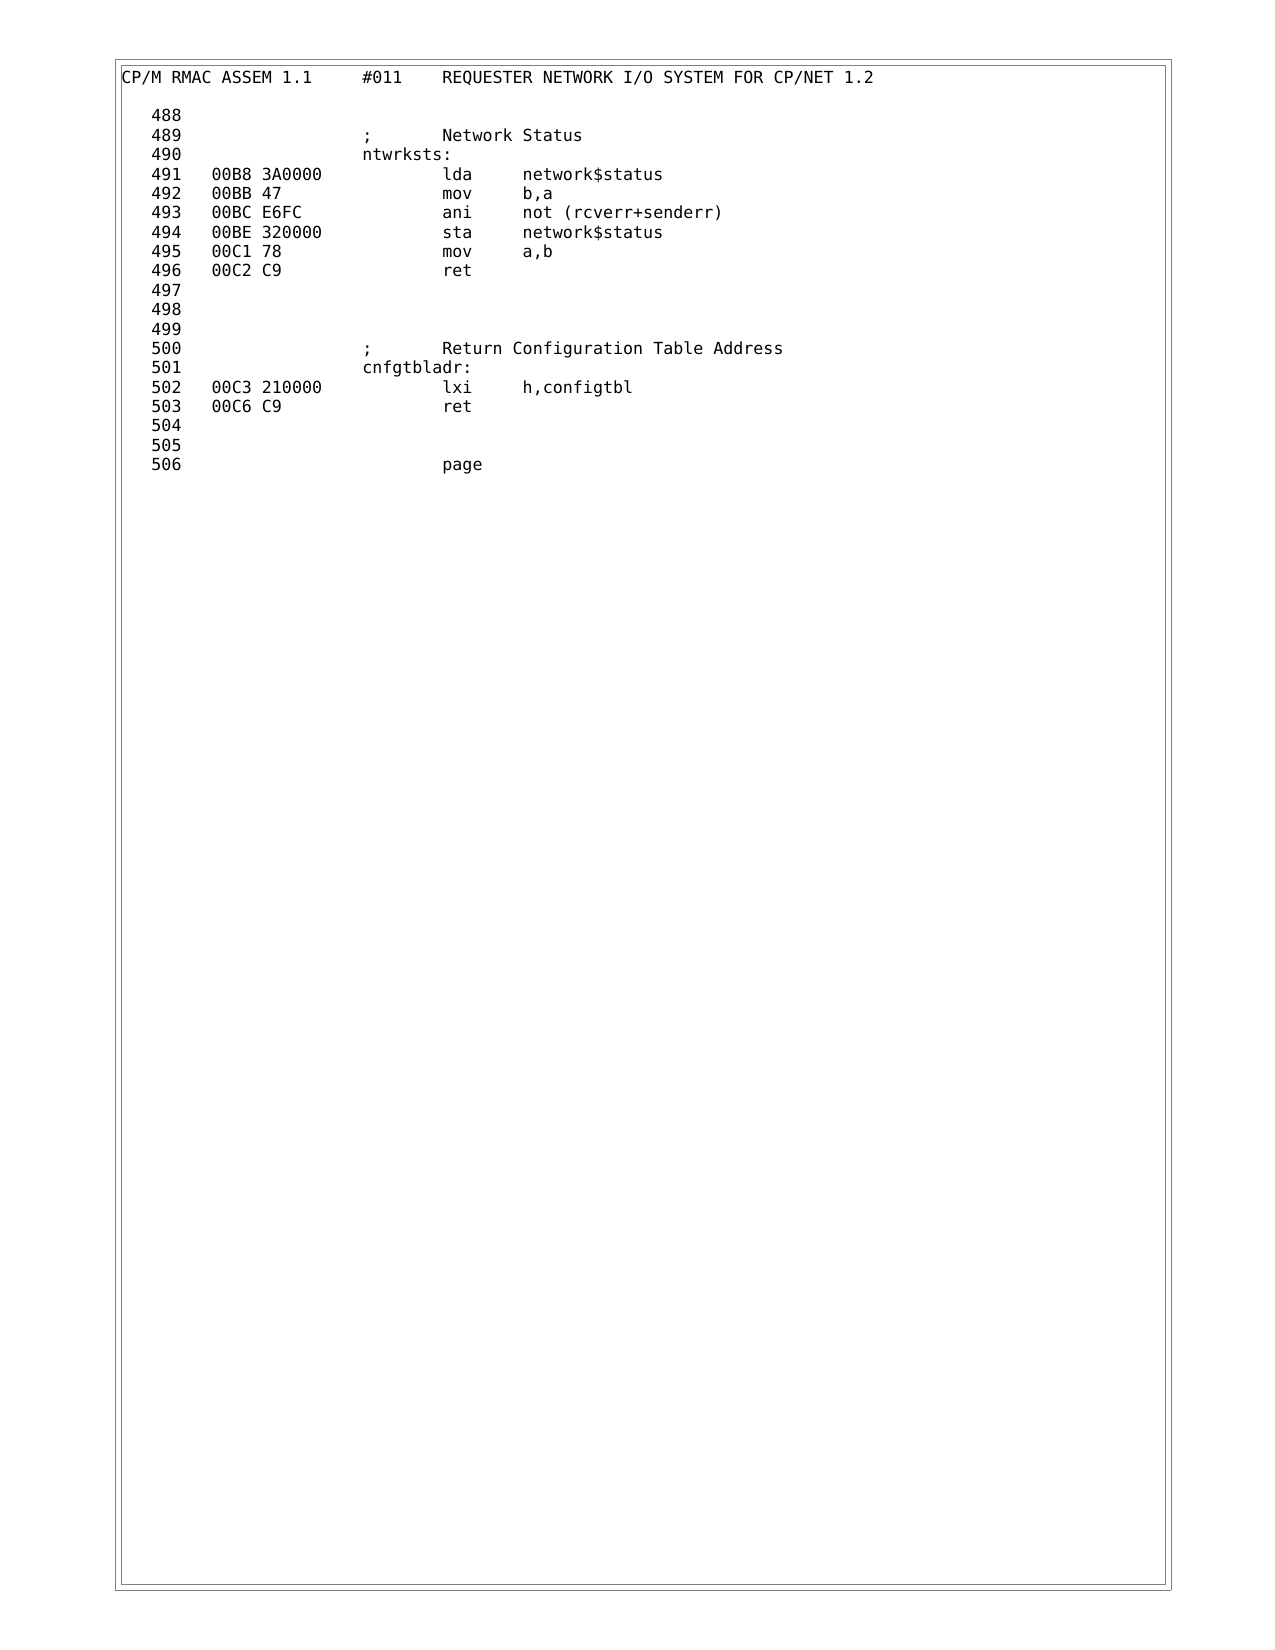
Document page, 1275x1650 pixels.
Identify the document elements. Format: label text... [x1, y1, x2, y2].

table_cell CP/M RMAC ASSEM 1.1 #011 REQUESTER NETWORK I/O SYSTEM FOR CP/NET 1.2 488 489 ; Network Status 490 ntwrksts: 491 00B8 3A0000 lda network$status 492 00BB 47 mov b,a 493 00BC E6FC ani not (rcverr+senderr) 494 00BE 320000 sta network$status 495 00C1 78 mov a,b 496 00C2 C9 ret 497 498 499 500 ; Return Configuration Table Address 501 cnfgtbladr: 502 00C3 210000 lxi h,configtbl 503 00C6 C9 ret 504 505 506 page [118, 60, 1168, 1584]
